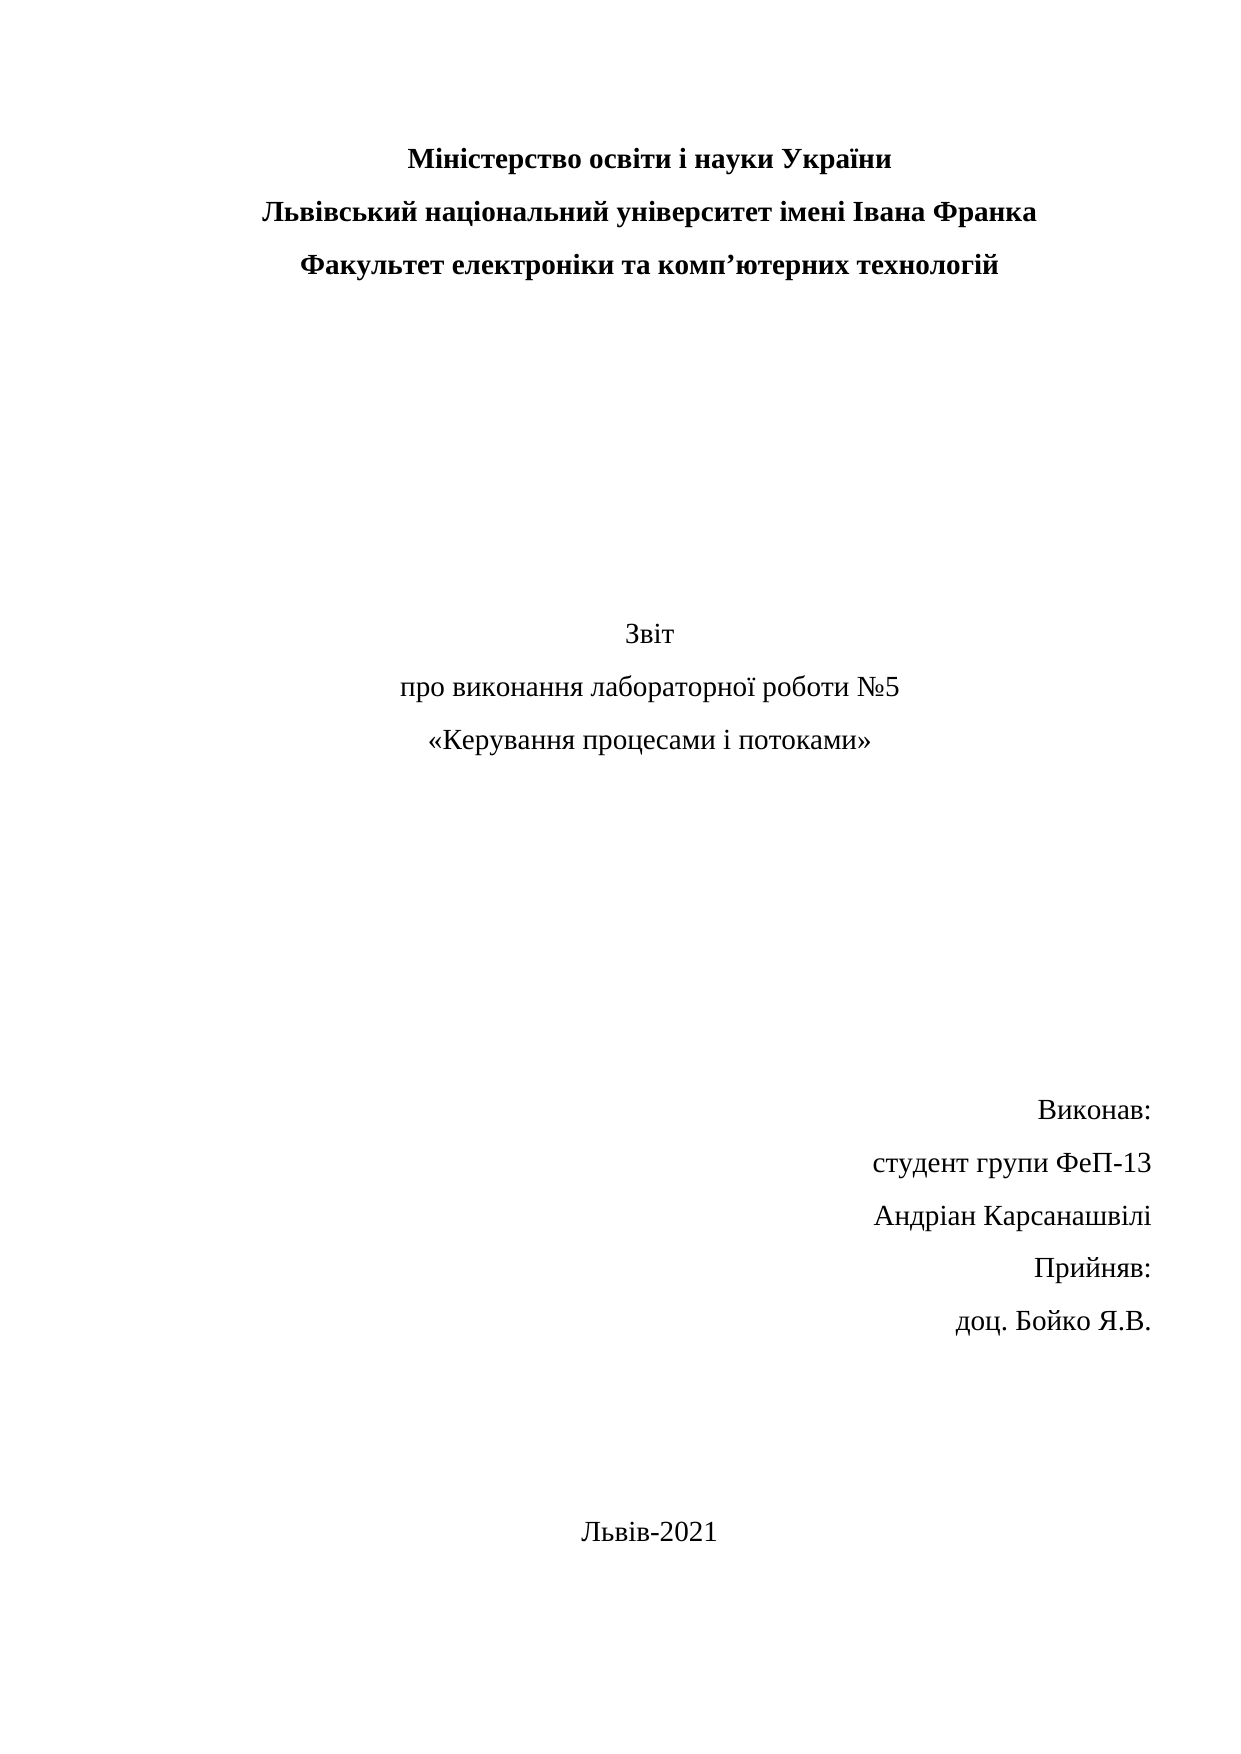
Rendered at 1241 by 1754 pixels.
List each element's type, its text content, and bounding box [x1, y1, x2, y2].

text «Керування процесами і потоками» [148, 722, 1152, 756]
text Міністерство освіти і науки України [148, 141, 1152, 175]
text Факультет електроніки та комп’ютерних технологій [148, 247, 1152, 281]
text про виконання лабораторної роботи №5 [148, 669, 1152, 703]
text Андріан Карсанашвілі [783, 1198, 1152, 1231]
text доц. Бойко Я.В. [783, 1303, 1152, 1337]
text Виконав: [783, 1092, 1152, 1126]
text Львівський національний університет імені Івана Франка [148, 194, 1152, 228]
text студент групи ФеП-13 [783, 1145, 1152, 1178]
text Львів-2021 [148, 1514, 1152, 1548]
text Звіт [148, 617, 1152, 650]
text Прийняв: [783, 1250, 1152, 1284]
